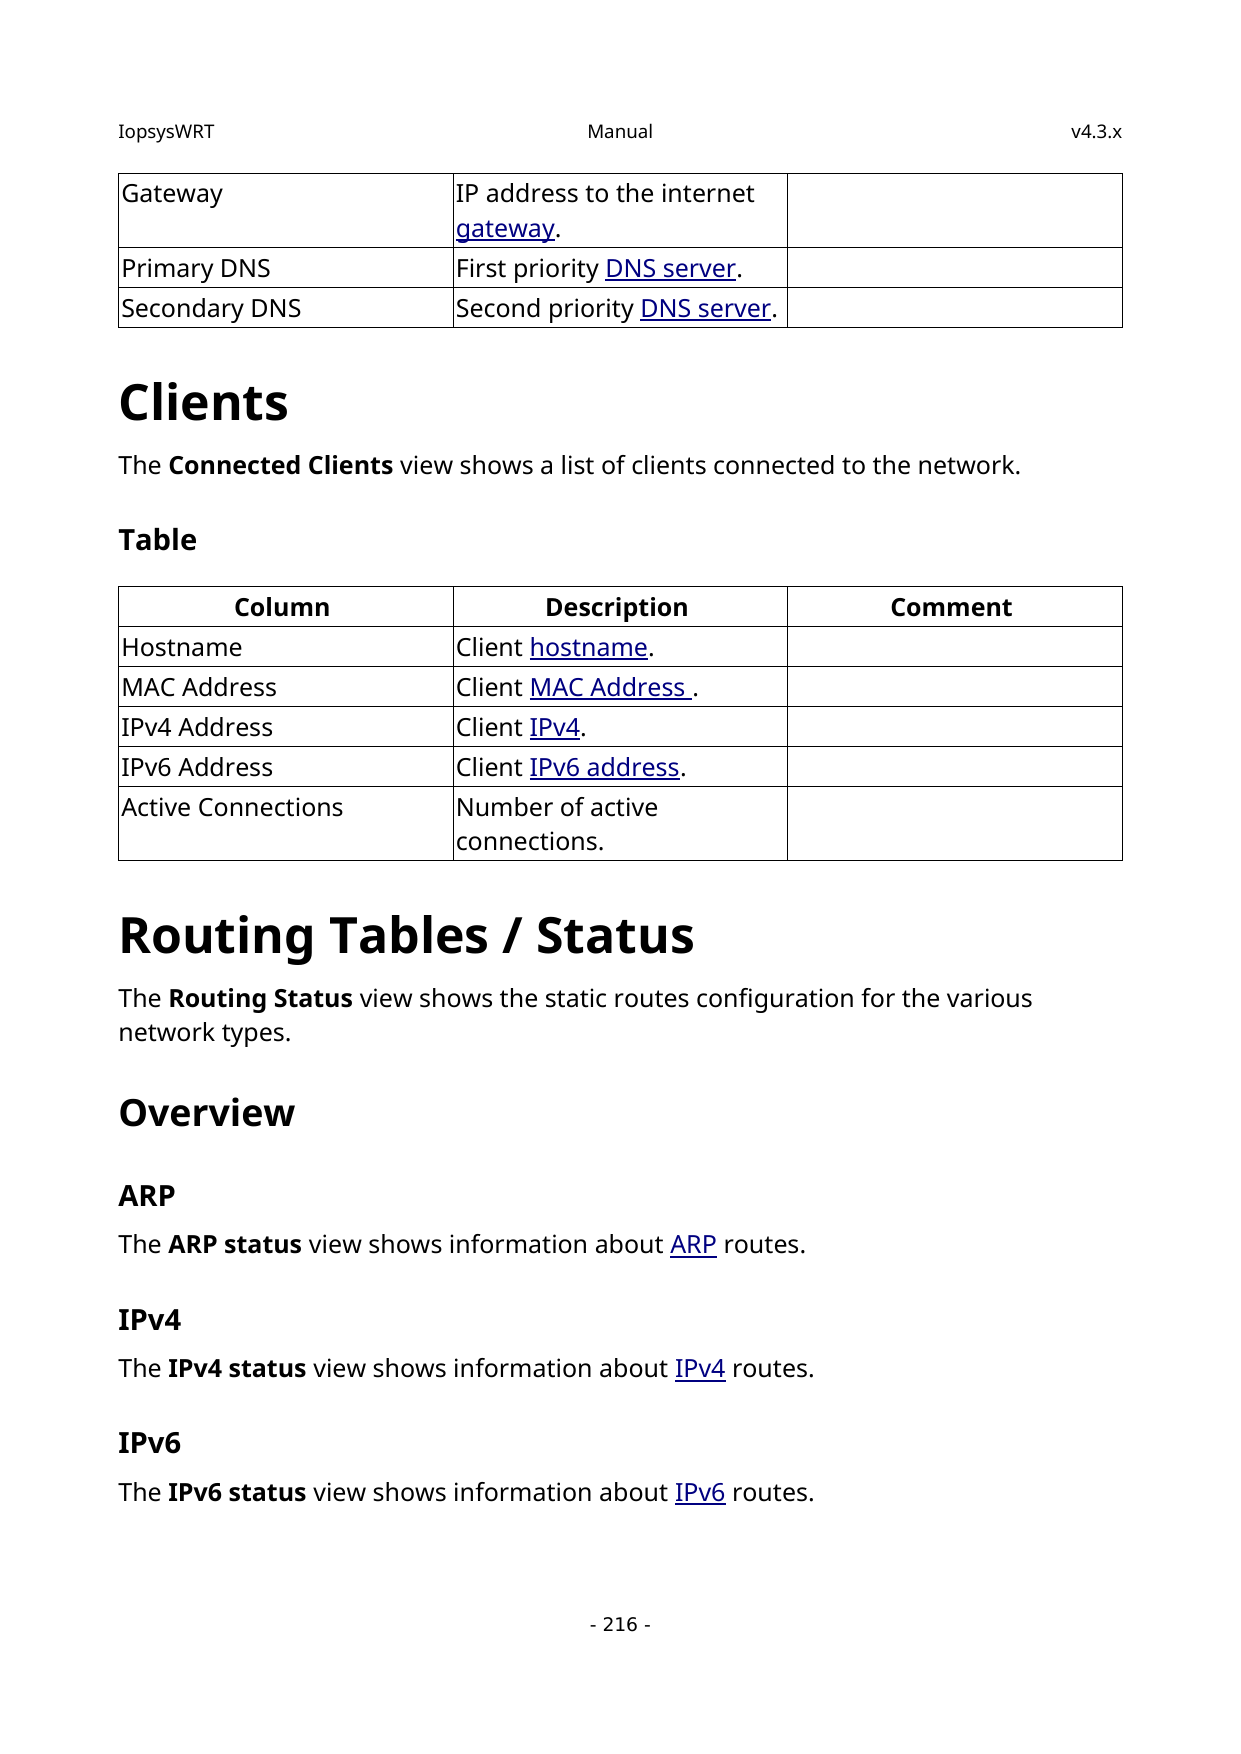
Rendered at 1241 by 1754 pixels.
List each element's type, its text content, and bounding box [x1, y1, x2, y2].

subtitle IPv6 [118, 1422, 1122, 1462]
table_header Comment [788, 587, 1122, 626]
table_cell [788, 667, 1122, 706]
table_cell [788, 747, 1122, 786]
text The Connected Clients view shows a list of clients connected to the network. [118, 448, 1122, 482]
subtitle ARP [118, 1175, 1122, 1215]
table_cell IPv4 Address [119, 707, 453, 746]
table_header Description [454, 587, 787, 626]
text The IPv6 status view shows information about IPv6 routes. [118, 1475, 1122, 1509]
text The ARP status view shows information about ARP routes. [118, 1227, 1122, 1261]
subtitle IPv4 [118, 1299, 1122, 1338]
table_cell [788, 248, 1122, 287]
table_cell IP address to the internet gateway. [454, 174, 787, 247]
table_cell Client IPv4. [454, 707, 787, 746]
table_cell Secondary DNS [119, 288, 453, 327]
table_cell IPv6 Address [119, 747, 453, 786]
table_cell First priority DNS server. [454, 248, 787, 287]
table_cell Client IPv6 address. [454, 747, 787, 786]
table_cell [788, 787, 1122, 860]
table_cell Client MAC Address . [454, 667, 787, 706]
subtitle Table [118, 519, 1122, 559]
table_cell [788, 174, 1122, 247]
table_cell [788, 288, 1122, 327]
table_cell Hostname [119, 627, 453, 666]
table_cell [788, 627, 1122, 666]
text The IPv4 status view shows information about IPv4 routes. [118, 1351, 1122, 1385]
subtitle Routing Tables / Status [118, 900, 1122, 968]
table_cell Number of active connections. [454, 787, 787, 860]
table_cell Primary DNS [119, 248, 453, 287]
table_header Column [119, 587, 453, 626]
table_cell Client hostname. [454, 627, 787, 666]
table_cell [788, 707, 1122, 746]
text The Routing Status view shows the static routes configuration for the various network types. [118, 981, 1122, 1049]
table_cell Active Connections [119, 787, 453, 860]
table_cell Gateway [119, 174, 453, 247]
subtitle Overview [118, 1086, 1122, 1137]
subtitle Clients [118, 367, 1122, 435]
table_cell Second priority DNS server. [454, 288, 787, 327]
table_cell MAC Address [119, 667, 453, 706]
